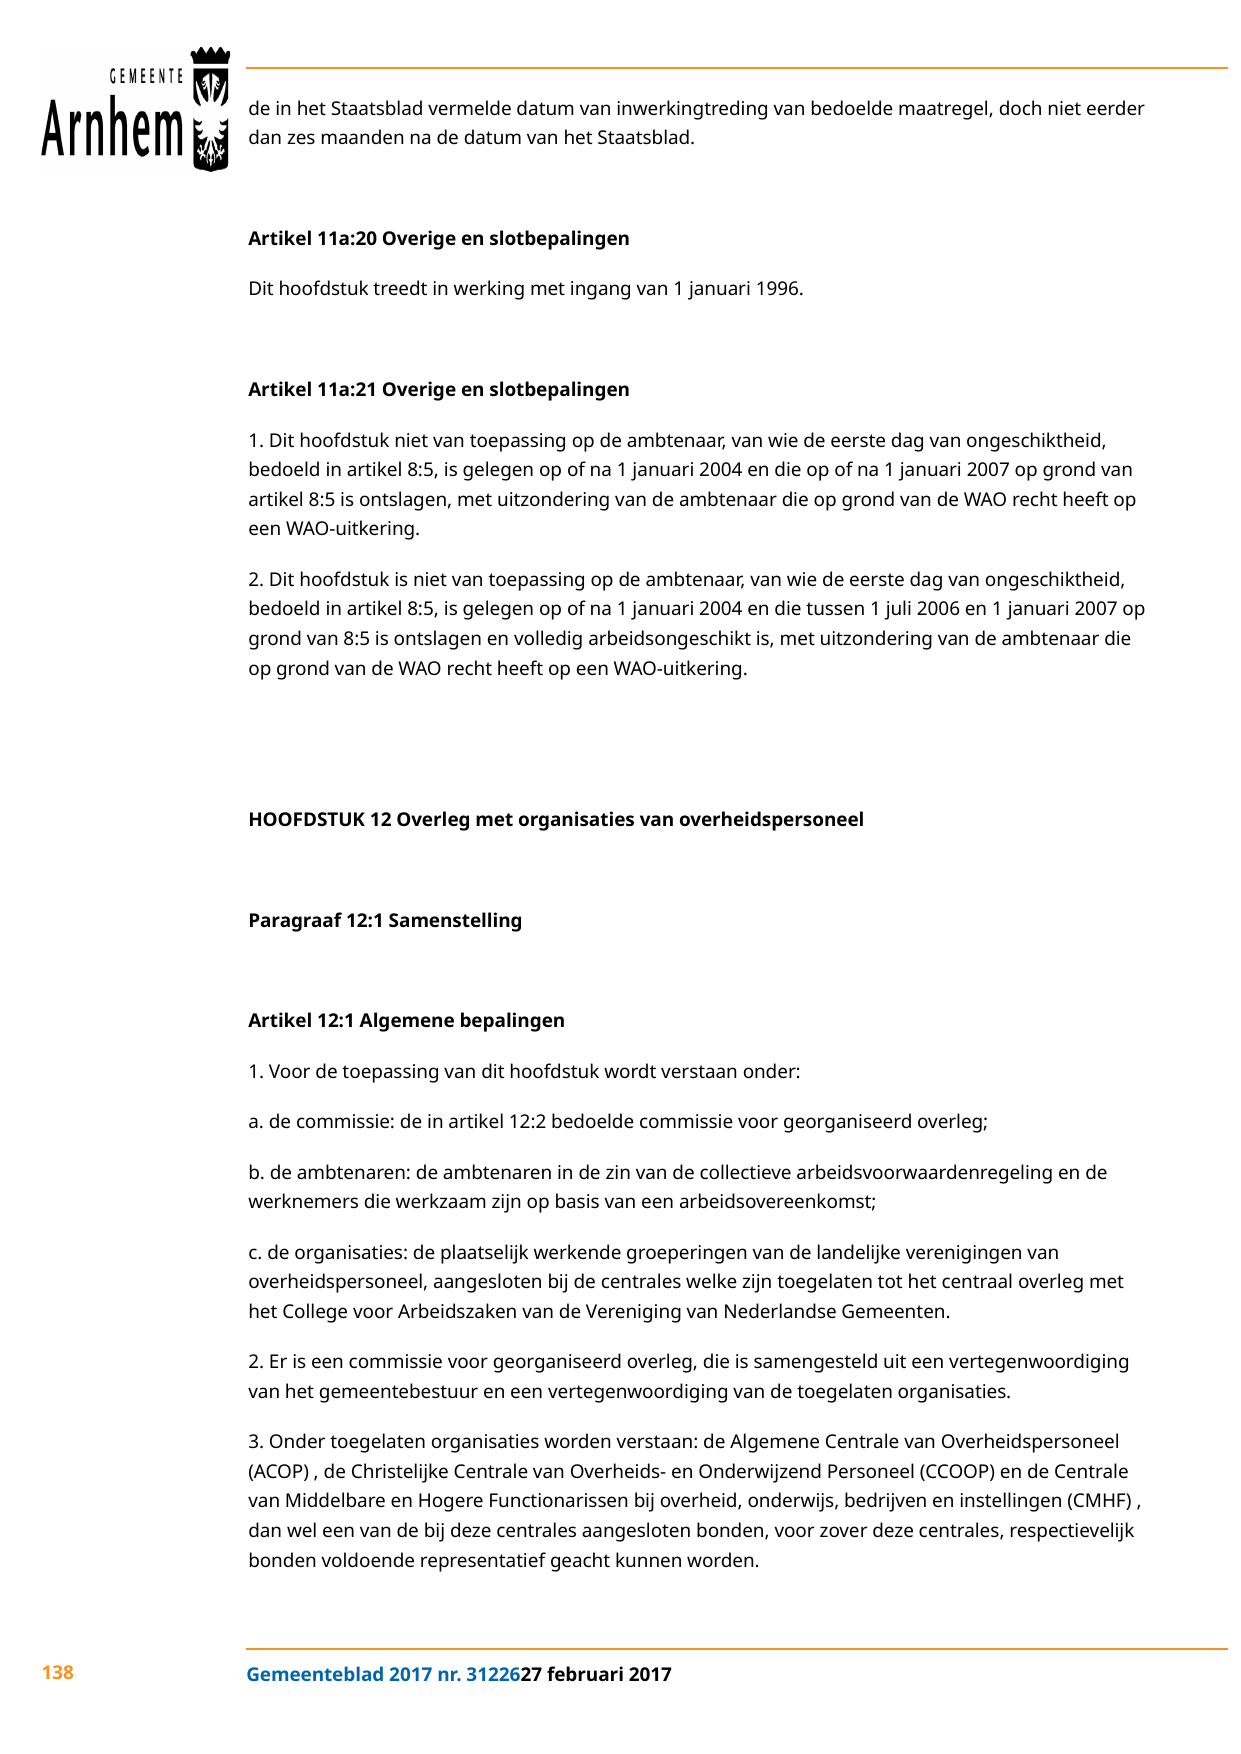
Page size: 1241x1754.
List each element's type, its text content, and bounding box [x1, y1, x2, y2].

text Artikel 11a:21 Overige en slotbepalingen [248, 376, 1152, 402]
text c. de organisaties: de plaatselijk werkende groeperingen van de landelijke verenigingen van overheidspersoneel, aangesloten bij de centrales welke zijn toegelaten tot het centraal overleg met het College voor Arbeidszaken van de Vereniging van Nederlandse Gemeenten. [248, 1239, 1152, 1324]
text 1. Dit hoofdstuk niet van toepassing op de ambtenaar, van wie de eerste dag van ongeschiktheid, bedoeld in artikel 8:5, is gelegen op of na 1 januari 2004 en die op of na 1 januari 2007 op grond van artikel 8:5 is ontslagen, met uitzondering van de ambtenaar die op grond van de WAO recht heeft op een WAO-uitkering. [248, 427, 1152, 541]
text a. de commissie: de in artikel 12:2 bedoelde commissie voor georganiseerd overleg; [248, 1108, 1152, 1134]
text 2. Er is een commissie voor georganiseerd overleg, die is samengesteld uit een vertegenwoordiging van het gemeentebestuur en een vertegenwoordiging van de toegelaten organisaties. [248, 1348, 1152, 1404]
picture [41, 47, 231, 172]
text Artikel 12:1 Algemene bepalingen [248, 1008, 1152, 1033]
text Paragraaf 12:1 Samenstelling [248, 907, 1152, 933]
text 2. Dit hoofdstuk is niet van toepassing op de ambtenaar, van wie de eerste dag van ongeschiktheid, bedoeld in artikel 8:5, is gelegen op of na 1 januari 2004 en die tussen 1 juli 2006 en 1 januari 2007 op grond van 8:5 is ontslagen en volledig arbeidsongeschikt is, met uitzondering van de ambtenaar die op grond van de WAO recht heeft op een WAO-uitkering. [248, 566, 1152, 681]
text Dit hoofdstuk treedt in werking met ingang van 1 januari 1996. [248, 276, 1152, 301]
text 1. Voor de toepassing van dit hoofdstuk wordt verstaan onder: [248, 1058, 1152, 1084]
text HOOFDSTUK 12 Overleg met organisaties van overheidspersoneel [248, 806, 1152, 832]
text 3. Onder toegelaten organisaties worden verstaan: de Algemene Centrale van Overheidspersoneel (ACOP) , de Christelijke Centrale van Overheids- en Onderwijzend Personeel (CCOOP) en de Centrale van Middelbare en Hogere Functionarissen bij overheid, onderwijs, bedrijven en instellingen (CMHF) , dan wel een van de bij deze centrales aangesloten bonden, voor zover deze centrales, respectievelijk bonden voldoende representatief geacht kunnen worden. [248, 1428, 1152, 1573]
text Artikel 11a:20 Overige en slotbepalingen [248, 225, 1152, 251]
text de in het Staatsblad vermelde datum van inwerkingtreding van bedoelde maatregel, doch niet eerder dan zes maanden na de datum van het Staatsblad. [248, 95, 1152, 150]
text b. de ambtenaren: de ambtenaren in de zin van de collectieve arbeidsvoorwaardenregeling en de werknemers die werkzaam zijn op basis van een arbeidsovereenkomst; [248, 1159, 1152, 1214]
